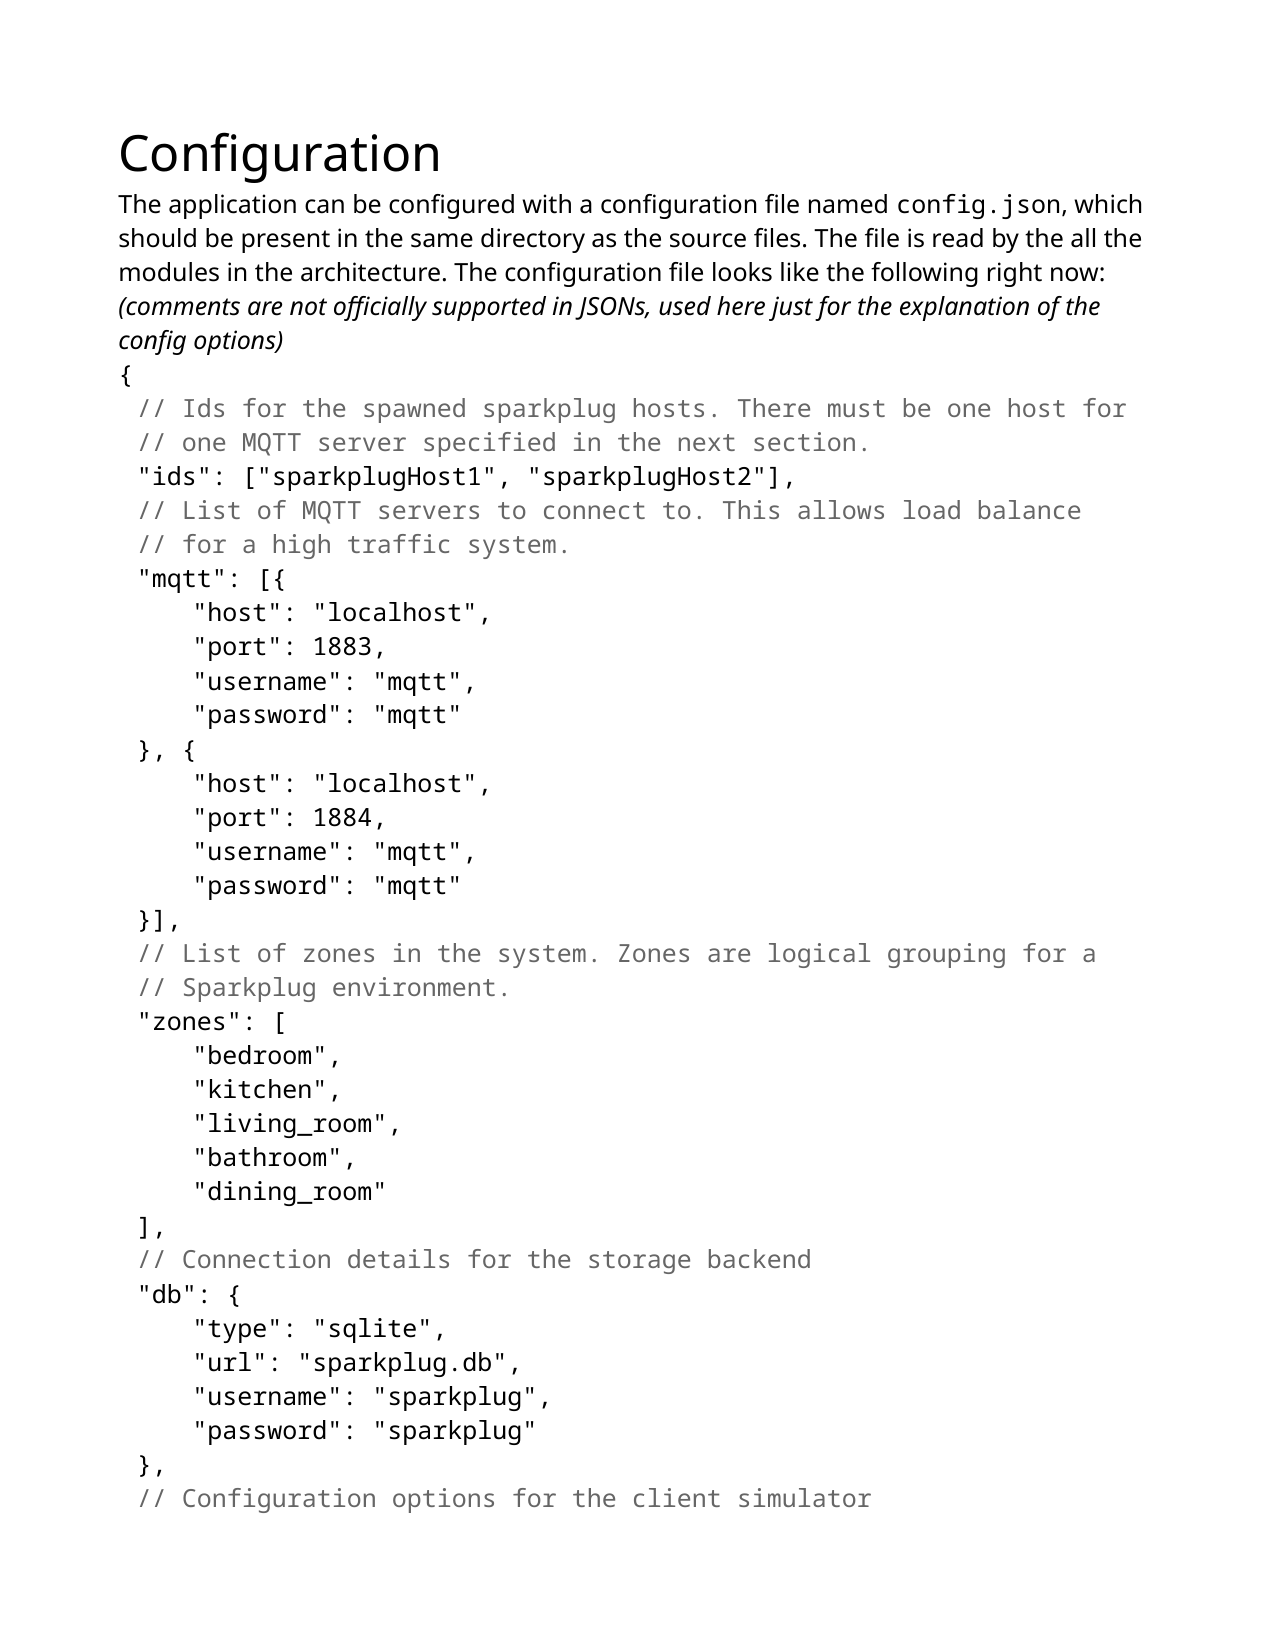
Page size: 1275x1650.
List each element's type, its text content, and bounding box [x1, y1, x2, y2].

text }, { [118, 731, 1157, 765]
text "mqtt": [{ [118, 561, 1157, 595]
text "db": { [118, 1276, 1157, 1310]
text // List of MQTT servers to connect to. This allows load balance [118, 493, 1157, 527]
text ], [118, 1208, 1157, 1242]
text "password": "mqtt" [118, 867, 1157, 902]
text }, [118, 1447, 1157, 1481]
text The application can be configured with a configuration file named config.json, which should be present in the same directory as the source files. The file is read by the all the modules in the architecture. The configuration file looks like the following right now: [118, 186, 1157, 288]
text "username": "sparkplug", [118, 1378, 1157, 1412]
text // Connection details for the storage backend [118, 1242, 1157, 1276]
text "bedroom", [118, 1038, 1157, 1072]
text Configuration [118, 118, 1157, 186]
text "password": "sparkplug" [118, 1412, 1157, 1447]
text // one MQTT server specified in the next section. [118, 425, 1157, 459]
text "password": "mqtt" [118, 697, 1157, 731]
text "username": "mqtt", [118, 663, 1157, 697]
text // Configuration options for the client simulator [118, 1481, 1157, 1515]
text "zones": [ [118, 1004, 1157, 1038]
text // Sparkplug environment. [118, 970, 1157, 1004]
text "host": "localhost", [118, 595, 1157, 629]
text "bathroom", [118, 1140, 1157, 1174]
text "port": 1884, [118, 799, 1157, 833]
text { [118, 357, 1157, 391]
text "living_room", [118, 1106, 1157, 1140]
text "kitchen", [118, 1072, 1157, 1106]
text "type": "sqlite", [118, 1310, 1157, 1344]
text // List of zones in the system. Zones are logical grouping for a [118, 936, 1157, 970]
text }], [118, 902, 1157, 936]
text "host": "localhost", [118, 765, 1157, 799]
text "ids": ["sparkplugHost1", "sparkplugHost2"], [118, 459, 1157, 493]
text (comments are not officially supported in JSONs, used here just for the explanation of the config options) [118, 288, 1157, 357]
text // Ids for the spawned sparkplug hosts. There must be one host for [118, 391, 1157, 425]
text "dining_room" [118, 1174, 1157, 1208]
text "port": 1883, [118, 629, 1157, 663]
text "url": "sparkplug.db", [118, 1344, 1157, 1378]
text // for a high traffic system. [118, 527, 1157, 561]
text "username": "mqtt", [118, 833, 1157, 867]
